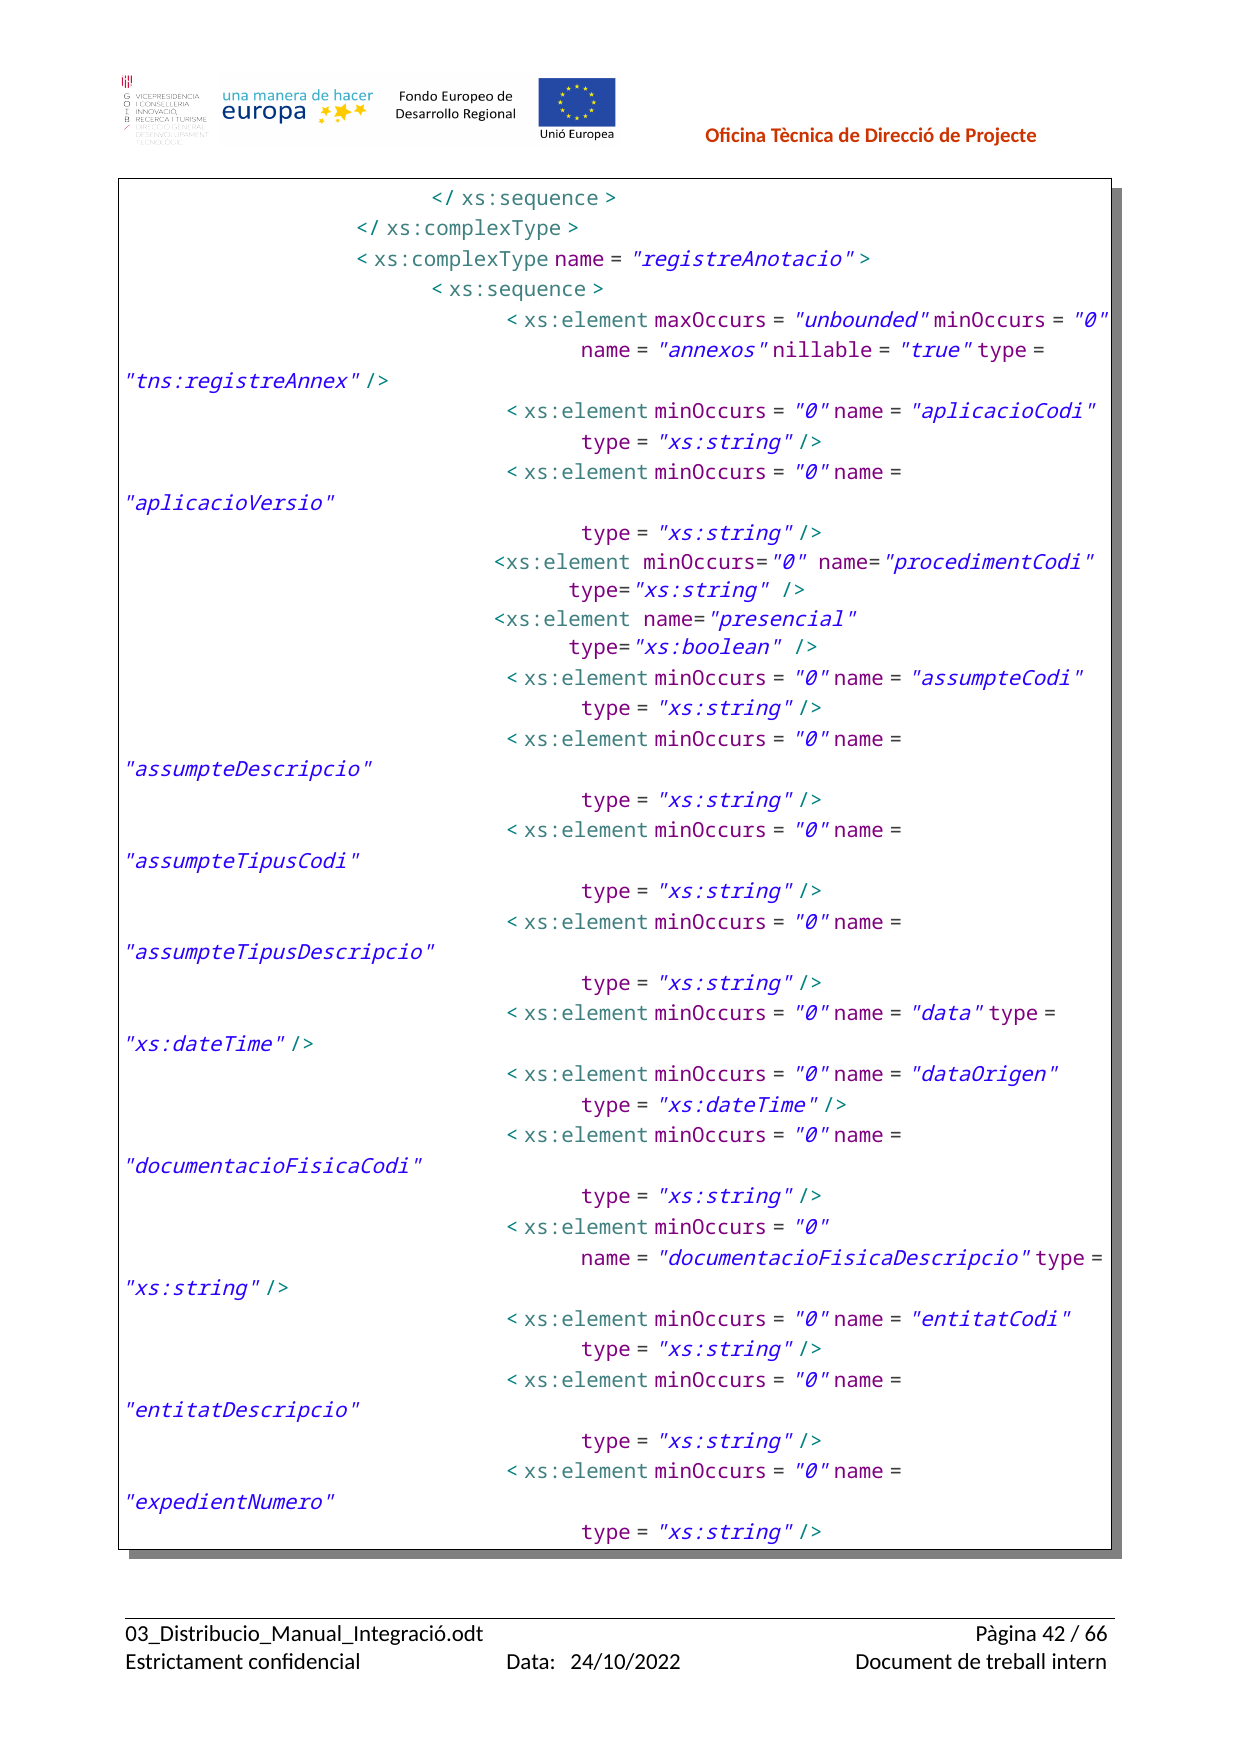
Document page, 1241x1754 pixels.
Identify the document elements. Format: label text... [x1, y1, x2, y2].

text < xs:element minOccurs = "0" name = "assumpteTipusCodi" [119, 810, 1111, 871]
text < xs:element minOccurs = "0" name = "entitatCodi" [119, 1299, 1111, 1329]
text < xs:element minOccurs = "0" name = "aplicacioVersio" [119, 452, 1111, 513]
text type = "xs:string" /> [119, 1329, 1111, 1360]
text type = "xs:string" /> [119, 780, 1111, 810]
text type = "xs:string" /> [119, 422, 1111, 452]
text < xs:sequence > [119, 269, 1111, 300]
text < xs:element minOccurs = "0" name = "entitatDescripcio" [119, 1360, 1111, 1421]
text < xs:element minOccurs = "0" name = "data" type = "xs:dateTime" /> [119, 993, 1111, 1054]
text type = "xs:string" /> [119, 688, 1111, 719]
text type="xs:string" /> [119, 572, 1111, 601]
text type="xs:boolean" /> [119, 629, 1111, 658]
text name = "documentacioFisicaDescripcio" type = "xs:string" /> [119, 1238, 1111, 1299]
text < xs:element minOccurs = "0" name = "documentacioFisicaCodi" [119, 1116, 1111, 1177]
picture [219, 73, 621, 147]
text < xs:element minOccurs = "0" [119, 1207, 1111, 1238]
text < xs:element minOccurs = "0" name = "dataOrigen" [119, 1054, 1111, 1085]
text <xs:element minOccurs="0" name="procedimentCodi" [119, 544, 1111, 572]
text type = "xs:string" /> [119, 963, 1111, 993]
text <xs:element name="presencial" [119, 601, 1111, 629]
text < xs:complexType name = "registreAnotacio" > [119, 239, 1111, 269]
text </ xs:complexType > [119, 208, 1111, 239]
text < xs:element minOccurs = "0" name = "assumpteCodi" [119, 658, 1111, 688]
text type = "xs:string" /> [119, 1512, 1111, 1549]
text < xs:element minOccurs = "0" name = "aplicacioCodi" [119, 391, 1111, 422]
text < xs:element minOccurs = "0" name = "expedientNumero" [119, 1451, 1111, 1512]
text < xs:element minOccurs = "0" name = "assumpteTipusDescripcio" [119, 902, 1111, 963]
text < xs:element minOccurs = "0" name = "assumpteDescripcio" [119, 719, 1111, 780]
picture [118, 73, 213, 147]
text type = "xs:dateTime" /> [119, 1085, 1111, 1116]
text type = "xs:string" /> [119, 871, 1111, 902]
text type = "xs:string" /> [119, 1421, 1111, 1451]
text </ xs:sequence > [119, 179, 1111, 208]
text type = "xs:string" /> [119, 1177, 1111, 1207]
text type = "xs:string" /> [119, 513, 1111, 544]
text name = "annexos" nillable = "true" type = "tns:registreAnnex" /> [119, 330, 1111, 391]
text < xs:element maxOccurs = "unbounded" minOccurs = "0" [119, 300, 1111, 330]
